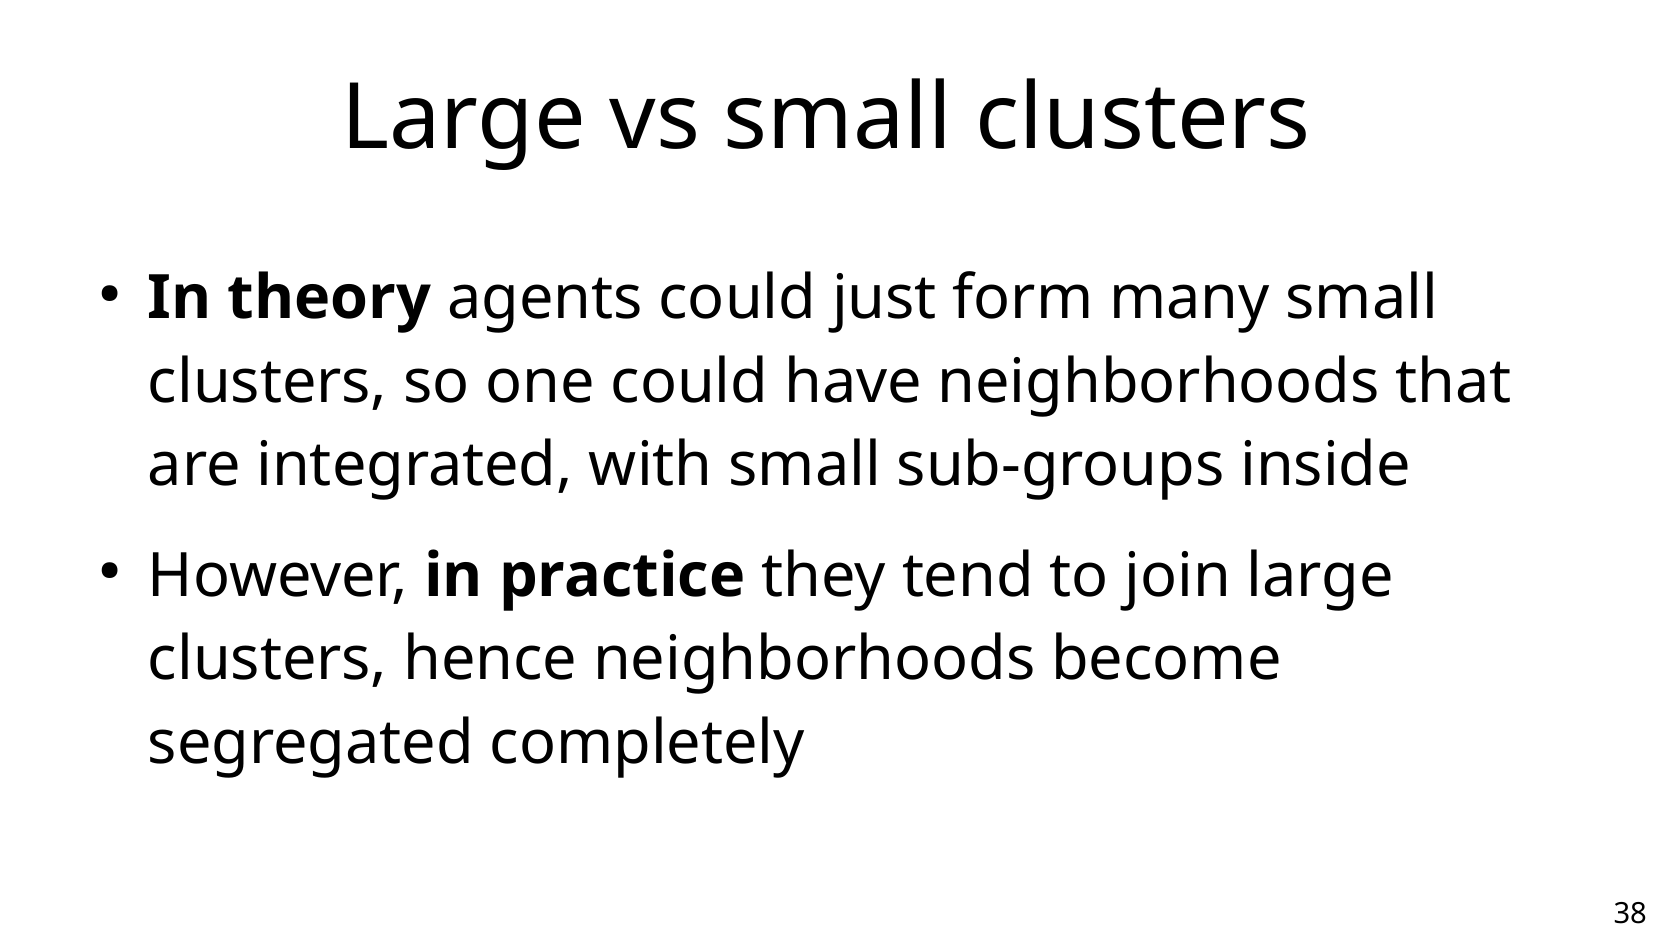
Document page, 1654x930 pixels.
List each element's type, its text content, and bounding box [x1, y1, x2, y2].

list In theory agents could just form many small clusters, so one could have neighborhoods that are integrated, with small sub-groups inside However, in practice they tend to join large clusters, hence neighborhoods become segregated completely [82, 252, 1571, 793]
title Large vs small clusters [82, 1, 1571, 225]
